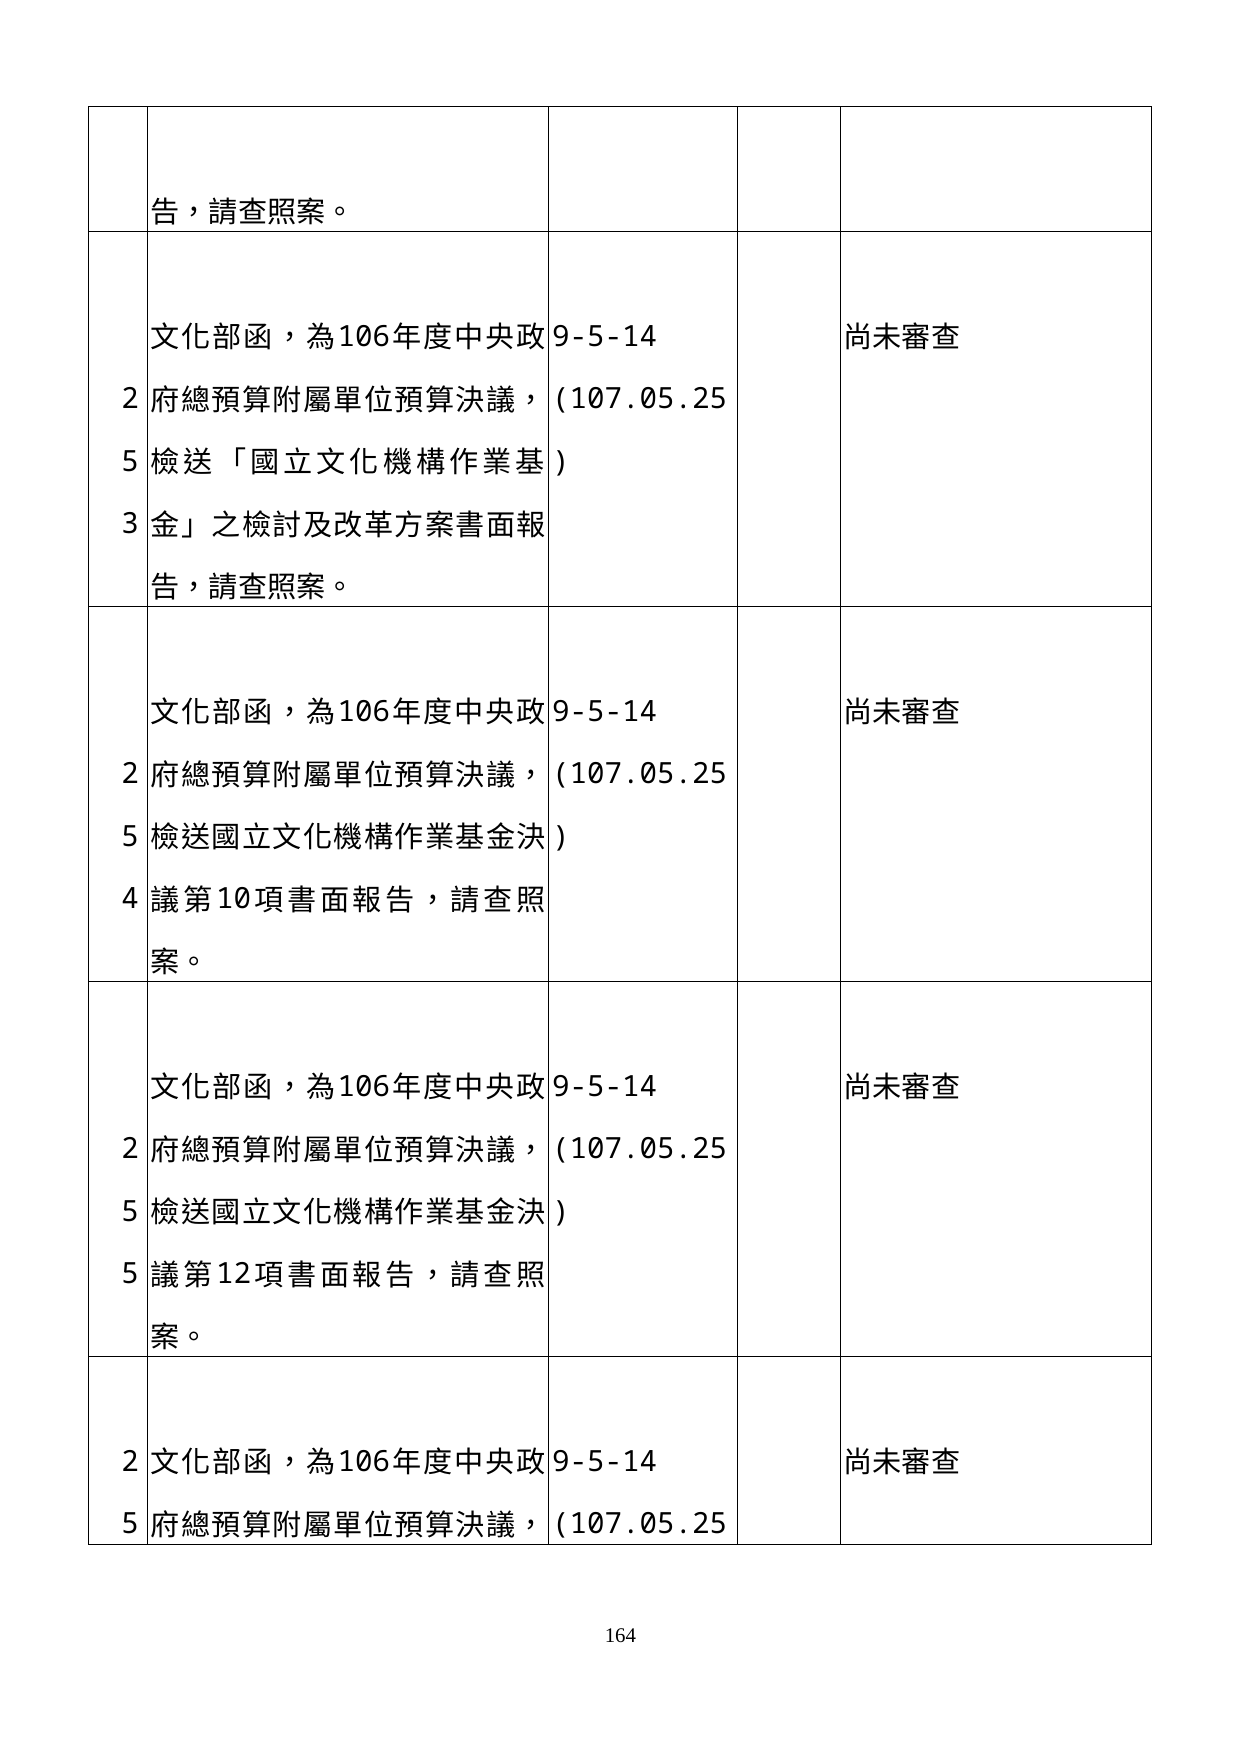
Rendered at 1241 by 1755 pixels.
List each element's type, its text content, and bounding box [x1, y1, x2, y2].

table_cell 9-5-14 (107.05.25) [549, 982, 737, 1356]
table_cell 9-5-14 (107.05.25) [549, 232, 737, 606]
table_cell 文化部函，為106年度中央政府總預算附屬單位預算決議，檢送「國立文化機構作業基金」之檢討及改革方案書面報告，請查照案。 [148, 232, 548, 606]
table_cell [89, 1357, 147, 1543]
table_cell 文化部函，為106年度中央政府總預算附屬單位預算決議，檢送國立文化機構作業基金決議第10項書面報告，請查照案。 [148, 607, 548, 981]
table_cell 尚未審查 [841, 1357, 1151, 1543]
table_cell [549, 107, 737, 231]
table_cell [89, 107, 147, 231]
table_cell [89, 982, 147, 1356]
table_cell 9-5-14 (107.05.25) [549, 607, 737, 981]
table_cell 告，請查照案。 [148, 107, 548, 231]
table_cell [738, 982, 840, 1356]
table_cell 尚未審查 [841, 232, 1151, 606]
table_cell 尚未審查 [841, 607, 1151, 981]
table_cell [738, 607, 840, 981]
table_cell [89, 607, 147, 981]
table_cell 9-5-14 (107.05.25 [549, 1357, 737, 1543]
table_cell 文化部函，為106年度中央政府總預算附屬單位預算決議，檢送國立文化機構作業基金決議第12項書面報告，請查照案。 [148, 982, 548, 1356]
table_cell [89, 232, 147, 606]
table_cell [841, 107, 1151, 231]
table_cell 文化部函，為106年度中央政府總預算附屬單位預算決議， [148, 1357, 548, 1543]
table_cell [738, 107, 840, 231]
table_cell [738, 1357, 840, 1543]
table_cell 尚未審查 [841, 982, 1151, 1356]
table_cell [738, 232, 840, 606]
